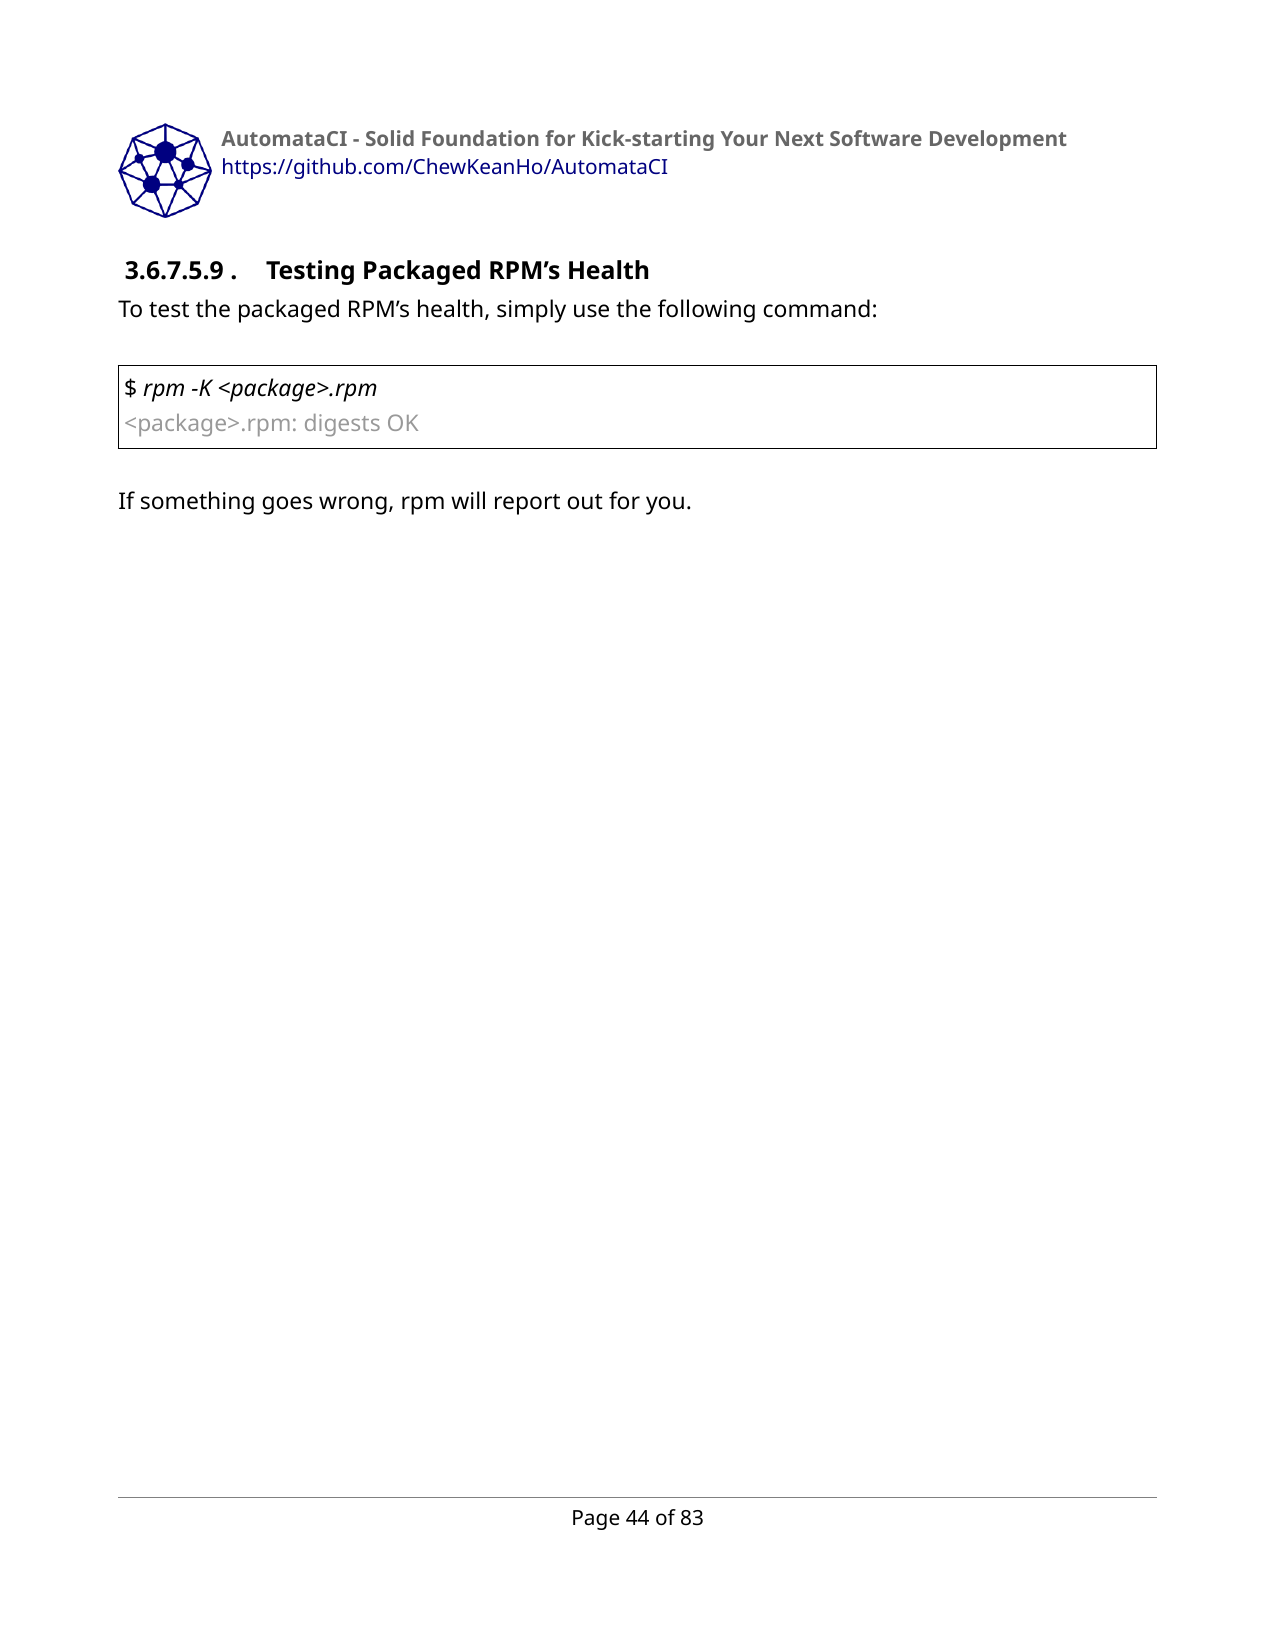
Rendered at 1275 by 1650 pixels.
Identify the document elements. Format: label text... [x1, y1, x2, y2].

text If something goes wrong, rpm will report out for you. [118, 485, 1157, 516]
picture [118, 123, 212, 218]
table_header $ rpm -K <package>.rpm <package>.rpm: digests OK [119, 366, 1156, 448]
text To test the packaged RPM’s health, simply use the following command: [118, 293, 1157, 324]
subtitle Testing Packaged RPM’s Health [118, 253, 1157, 287]
